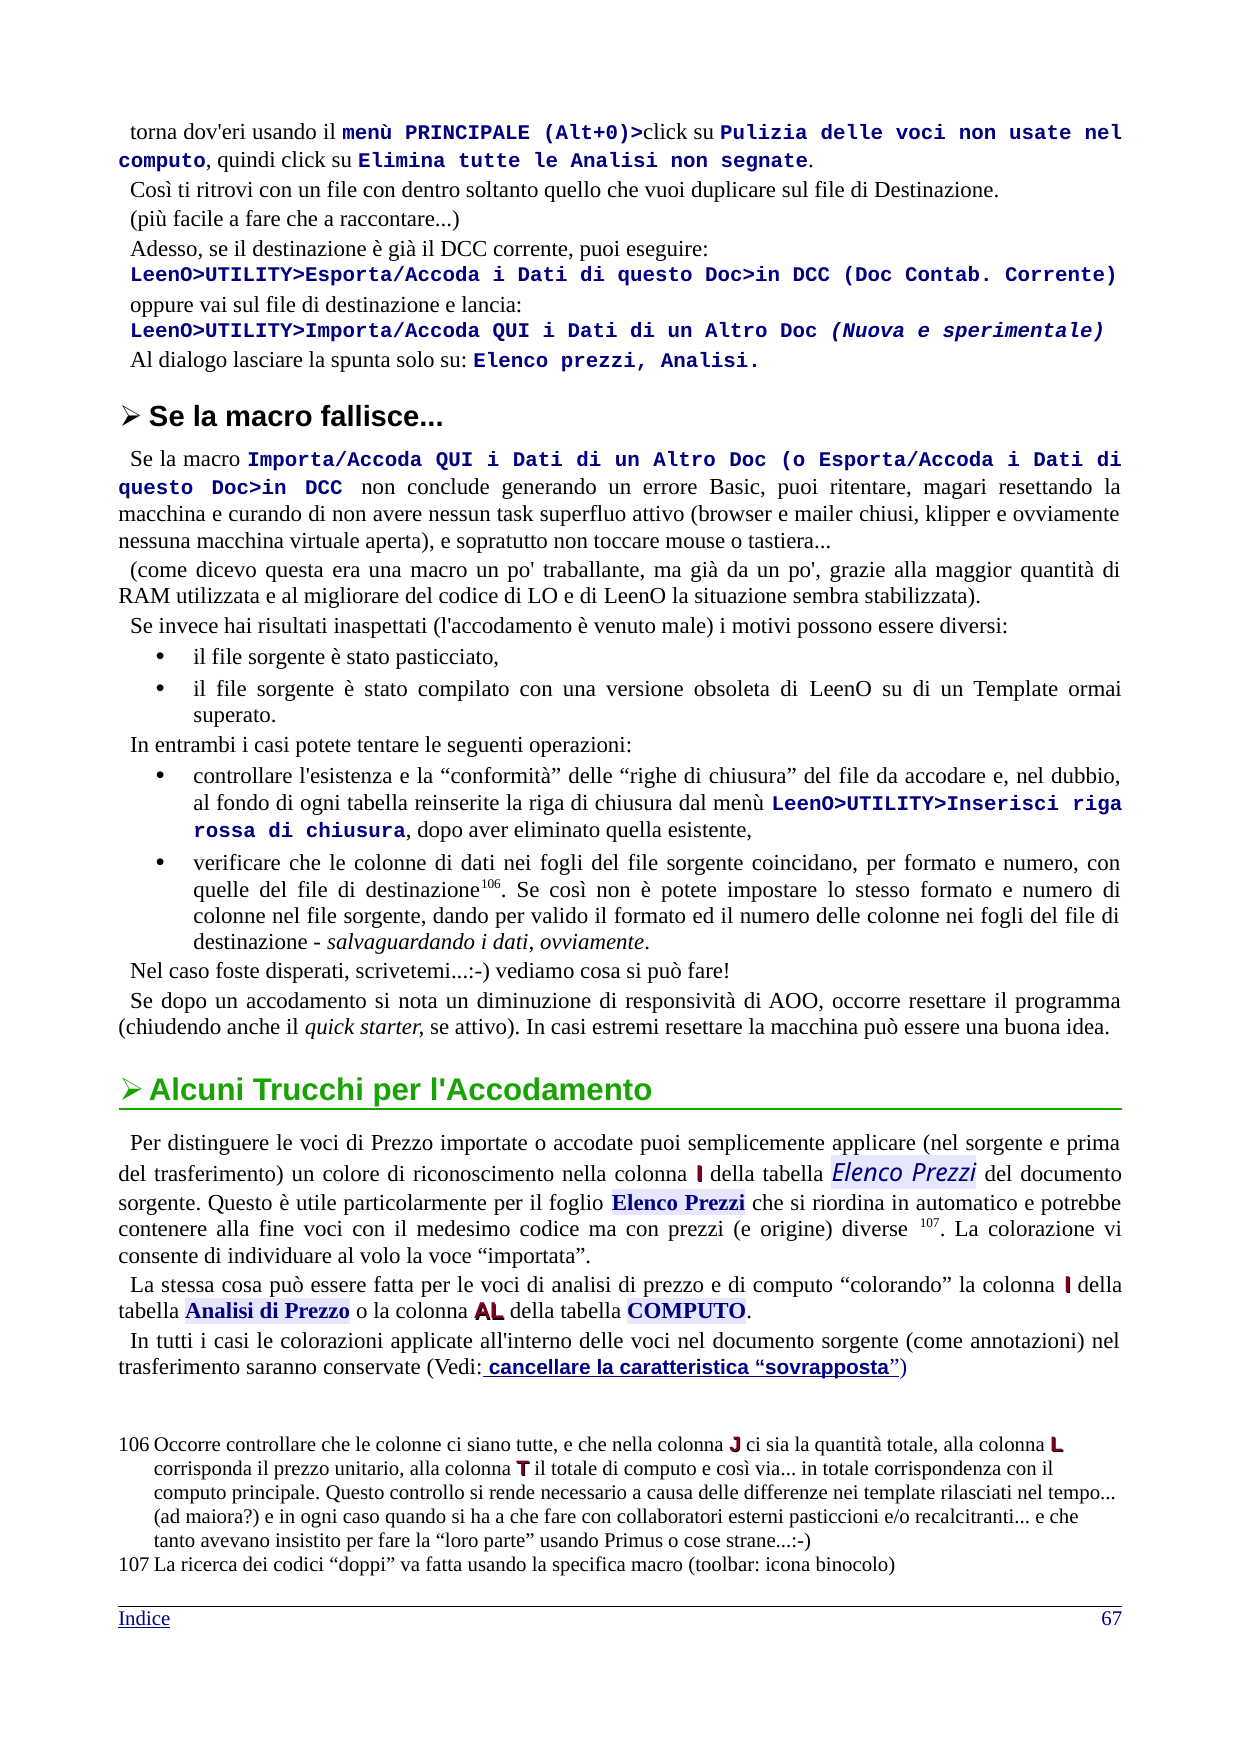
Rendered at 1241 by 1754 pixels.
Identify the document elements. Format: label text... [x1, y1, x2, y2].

text Per distinguere le voci di Prezzo importate o accodate puoi semplicemente applicare (nel sorgente e prima del trasferimento) un colore di riconoscimento nella colonna I della tabella Elenco Prezzi del documento sorgente. Questo è utile particolarmente per il foglio Elenco Prezzi che si riordina in automatico e potrebbe contenere alla fine voci con il medesimo codice ma con prezzi (e origine) diverse . La colorazione vi consente di individuare al volo la voce “importata”. [118, 1128, 1122, 1268]
list il file sorgente è stato compilato con una versione obsoleta di LeenO su di un Template ormai superato. [156, 673, 1122, 728]
text In entrambi i casi potete tentare le seguenti operazioni: [118, 731, 1122, 757]
text LeenO>UTILITY>Esporta/Accoda i Dati di questo Doc>in DCC (Doc Contab. Corrente) [118, 264, 1122, 288]
text Se invece hai risultati inaspettati (l'accodamento è venuto male) i motivi possono essere diversi: [118, 612, 1122, 638]
list controllare l'esistenza e la “conformità” delle “righe di chiusura” del file da accodare e, nel dubbio, al fondo di ogni tabella reinserite la riga di chiusura dal menù LeenO>UTILITY>Inserisci riga rossa di chiusura, dopo aver eliminato quella esistente, [156, 760, 1122, 844]
text oppure vai sul file di destinazione e lancia: [118, 291, 1122, 317]
text (più facile a fare che a raccontare...) [118, 206, 1122, 232]
list Occorre controllare che le colonne ci siano tutte, e che nella colonna J ci sia la quantità totale, alla colonna L corrisponda il prezzo unitario, alla colonna T il totale di computo e così via... in totale corrispondenza con il computo principale. Questo controllo si rende necessario a causa delle differenze nei template rilasciati nel tempo... (ad maiora?) e in ogni caso quando si ha a che fare con collaboratori esterni pasticcioni e/o recalcitranti... e che tanto avevano insistito per fare la “loro parte” usando Primus o cose strane...:-) [118, 1432, 1122, 1552]
text Adesso, se il destinazione è già il DCC corrente, puoi eseguire: [118, 235, 1122, 261]
text Se dopo un accodamento si nota un diminuzione di responsività di AOO, occorre resettare il programma (chiudendo anche il quick starter, se attivo). In casi estremi resettare la macchina può essere una buona idea. [118, 987, 1122, 1039]
text Al dialogo lasciare la spunta solo su: Elenco prezzi, Analisi. [118, 346, 1122, 374]
text Se la macro Importa/Accoda QUI i Dati di un Altro Doc (o Esporta/Accoda i Dati di questo Doc>in DCC non conclude generando un errore Basic, puoi ritentare, magari resettando la macchina e curando di non avere nessun task superfluo attivo (browser e mailer chiusi, klipper e ovviamente nessuna macchina virtuale aperta), e sopratutto non toccare mouse o tastiera... [118, 445, 1122, 553]
subtitle Se la macro fallisce... [119, 399, 1122, 433]
text La stessa cosa può essere fatta per le voci di analisi di prezzo e di computo “colorando” la colonna I della tabella Analisi di Prezzo o la colonna AL della tabella COMPUTO. [118, 1271, 1122, 1324]
list il file sorgente è stato pasticciato, [156, 641, 1122, 670]
text (come dicevo questa era una macro un po' traballante, ma già da un po', grazie alla maggior quantità di RAM utilizzata e al migliorare del codice di LO e di LeenO la situazione sembra stabilizzata). [118, 556, 1122, 609]
list verificare che le colonne di dati nei fogli del file sorgente coincidano, per formato e numero, con quelle del file di destinazione. Se così non è potete impostare lo stesso formato e numero di colonne nel file sorgente, dando per valido il formato ed il numero delle colonne nei fogli del file di destinazione - salvaguardando i dati, ovviamente. [156, 847, 1122, 955]
text torna dov'eri usando il menù PRINCIPALE (Alt+0)>click su Pulizia delle voci non usate nel computo, quindi click su Elimina tutte le Analisi non segnate. [118, 118, 1122, 173]
text La ricerca dei codici “doppi” va fatta usando la specifica macro (toolbar: icona binocolo) [118, 1552, 1122, 1576]
text In tutti i casi le colorazioni applicate all'interno delle voci nel documento sorgente (come annotazioni) nel trasferimento saranno conservate (Vedi: cancellare la caratteristica “sovrapposta”) [118, 1327, 1122, 1379]
text Così ti ritrovi con un file con dentro soltanto quello che vuoi duplicare sul file di Destinazione. [118, 176, 1122, 203]
subtitle Alcuni Trucchi per l'Accodamento [119, 1071, 1122, 1108]
text LeenO>UTILITY>Importa/Accoda QUI i Dati di un Altro Doc (Nuova e sperimentale) [118, 320, 1122, 343]
text Nel caso foste disperati, scrivetemi...:-) vediamo cosa si può fare! [118, 958, 1122, 984]
